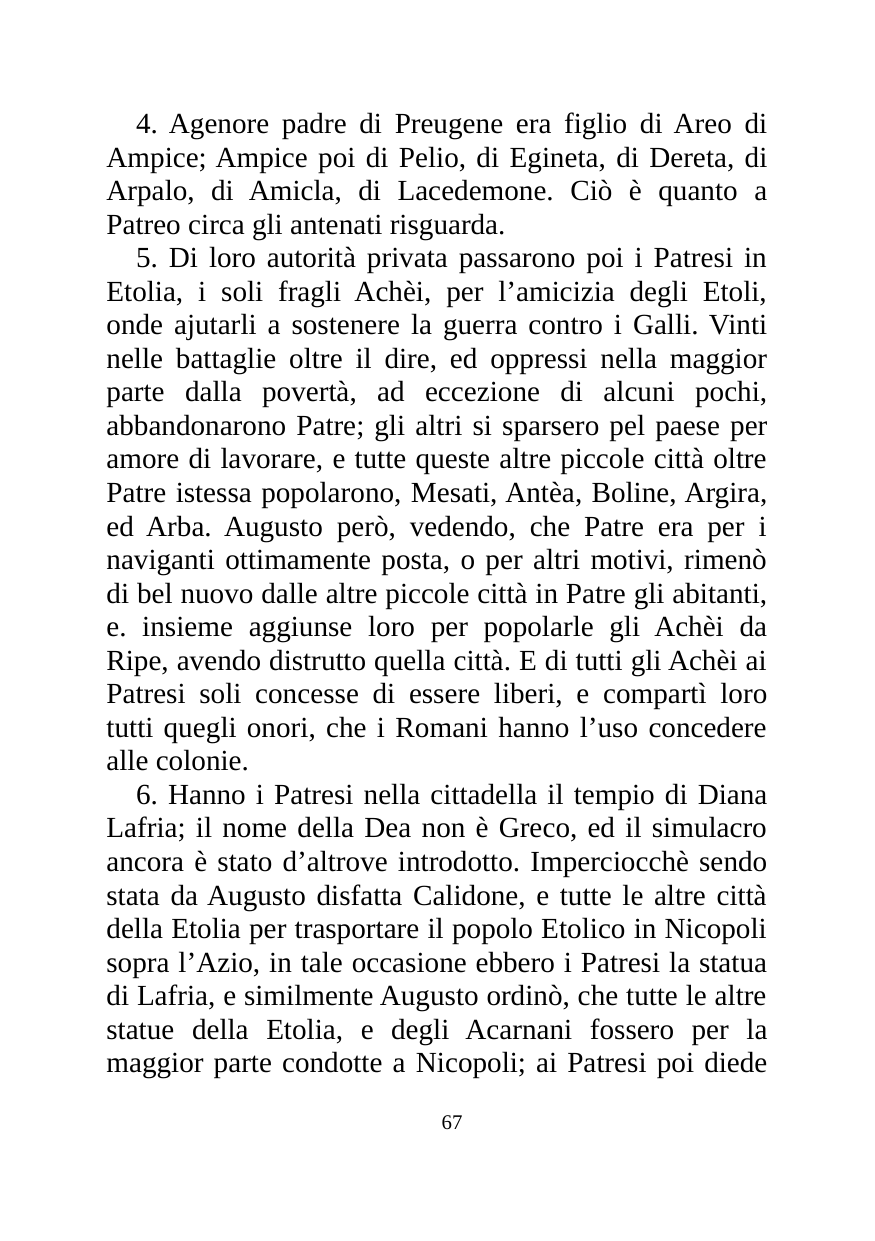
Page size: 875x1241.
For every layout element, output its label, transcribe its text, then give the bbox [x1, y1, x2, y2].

text 4. Agenore padre di Preugene era figlio di Areo di Ampice; Ampice poi di Pelio, di Egineta, di Dereta, di Arpalo, di Amicla, di Lacedemone. Ciò è quanto a Patreo circa gli antenati risguarda. [106, 106, 768, 240]
text 5. Di loro autorità privata passarono poi i Patresi in Etolia, i soli fragli Achèi, per l’amicizia degli Etoli, onde ajutarli a sostenere la guerra contro i Galli. Vinti nelle battaglie oltre il dire, ed oppressi nella maggior parte dalla povertà, ad eccezione di alcuni pochi, abbandonarono Patre; gli altri si sparsero pel paese per amore di lavorare, e tutte queste altre piccole città oltre Patre istessa popolarono, Mesati, Antèa, Boline, Argira, ed Arba. Augusto però, vedendo, che Patre era per i naviganti ottimamente posta, o per altri motivi, rimenò di bel nuovo dalle altre piccole città in Patre gli abitanti, e. insieme aggiunse loro per popolarle gli Achèi da Ripe, avendo distrutto quella città. E di tutti gli Achèi ai Patresi soli concesse di essere liberi, e compartì loro tutti quegli onori, che i Romani hanno l’uso concedere alle colonie. [106, 240, 768, 777]
text 6. Hanno i Patresi nella cittadella il tempio di Diana Lafria; il nome della Dea non è Greco, ed il simulacro ancora è stato d’altrove introdotto. Imperciocchè sendo stata da Augusto disfatta Calidone, e tutte le altre città della Etolia per trasportare il popolo Etolico in Nicopoli sopra l’Azio, in tale occasione ebbero i Patresi la statua di Lafria, e similmente Augusto ordinò, che tutte le altre statue della Etolia, e degli Acarnani fossero per la maggior parte condotte a Nicopoli; ai Patresi poi diede [106, 777, 768, 1079]
